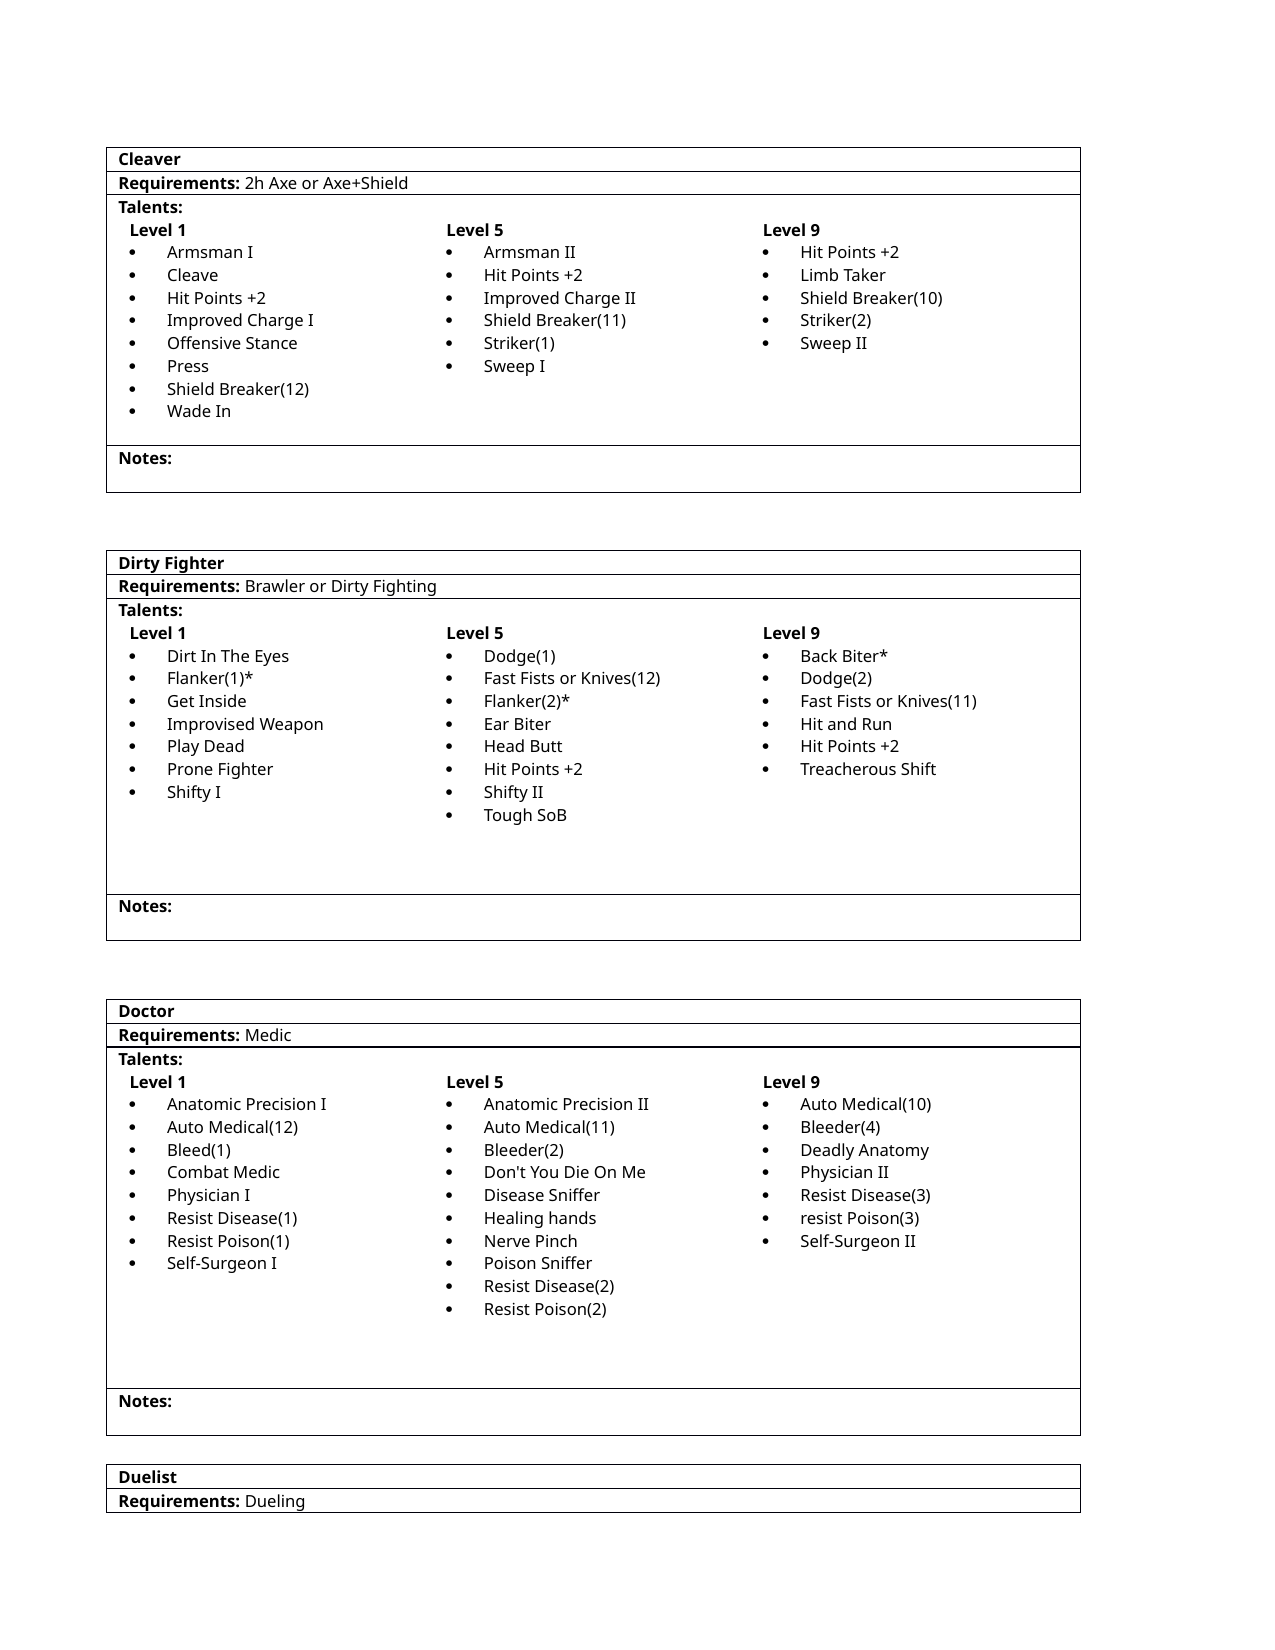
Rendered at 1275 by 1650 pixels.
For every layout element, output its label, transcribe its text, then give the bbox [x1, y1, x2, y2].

table_cell Requirements: 2h Axe or Axe+Shield [107, 172, 1080, 194]
table_header Dirty Fighter [107, 551, 1080, 574]
table_header Level 9 [751, 218, 1068, 241]
table_cell Notes: [107, 1389, 1080, 1434]
table_cell Notes: [107, 446, 1080, 492]
table_cell Anatomic Precision I Auto Medical(12) Bleed(1) Combat Medic Physician I Resist Disease(1) Resist Poison(1) Self-Surgeon I [118, 1093, 435, 1365]
table_header Level 1 [118, 1070, 435, 1093]
table_cell Back Biter* Dodge(2) Fast Fists or Knives(11) Hit and Run Hit Points +2 Treacherous Shift [751, 644, 1068, 871]
table_cell Talents: [107, 1048, 1080, 1388]
table_header Duelist [107, 1465, 1080, 1488]
table_header Level 5 [435, 218, 751, 241]
table_cell Auto Medical(10) Bleeder(4) Deadly Anatomy Physician II Resist Disease(3) resist Poison(3) Self-Surgeon II [751, 1093, 1068, 1365]
table_cell Armsman I Cleave Hit Points +2 Improved Charge I Offensive Stance Press Shield Breaker(12) Wade In [118, 241, 435, 422]
table_cell Anatomic Precision II Auto Medical(11) Bleeder(2) Don't You Die On Me Disease Sniffer Healing hands Nerve Pinch Poison Sniffer Resist Disease(2) Resist Poison(2) [435, 1093, 751, 1365]
table_cell Requirements: Brawler or Dirty Fighting [107, 575, 1080, 598]
table_cell Hit Points +2 Limb Taker Shield Breaker(10) Striker(2) Sweep II [751, 241, 1068, 422]
table_header Cleaver [107, 148, 1080, 171]
table_header Level 5 [435, 1070, 751, 1093]
table_header Level 5 [435, 621, 751, 644]
table_cell Dirt In The Eyes Flanker(1)* Get Inside Improvised Weapon Play Dead Prone Fighter Shifty I [118, 644, 435, 871]
table_cell Requirements: Medic [107, 1024, 1080, 1046]
table_cell Talents: [107, 599, 1080, 894]
table_cell Talents: [107, 195, 1080, 445]
table_header Level 9 [751, 621, 1068, 644]
table_header Doctor [107, 1000, 1080, 1023]
table_cell Requirements: Dueling [107, 1489, 1080, 1512]
table_cell Armsman II Hit Points +2 Improved Charge II Shield Breaker(11) Striker(1) Sweep I [435, 241, 751, 422]
table_header Level 9 [751, 1070, 1068, 1093]
table_header Level 1 [118, 218, 435, 241]
table_header Level 1 [118, 621, 435, 644]
table_cell Notes: [107, 895, 1080, 940]
table_cell Dodge(1) Fast Fists or Knives(12) Flanker(2)* Ear Biter Head Butt Hit Points +2 Shifty II Tough SoB [435, 644, 751, 871]
